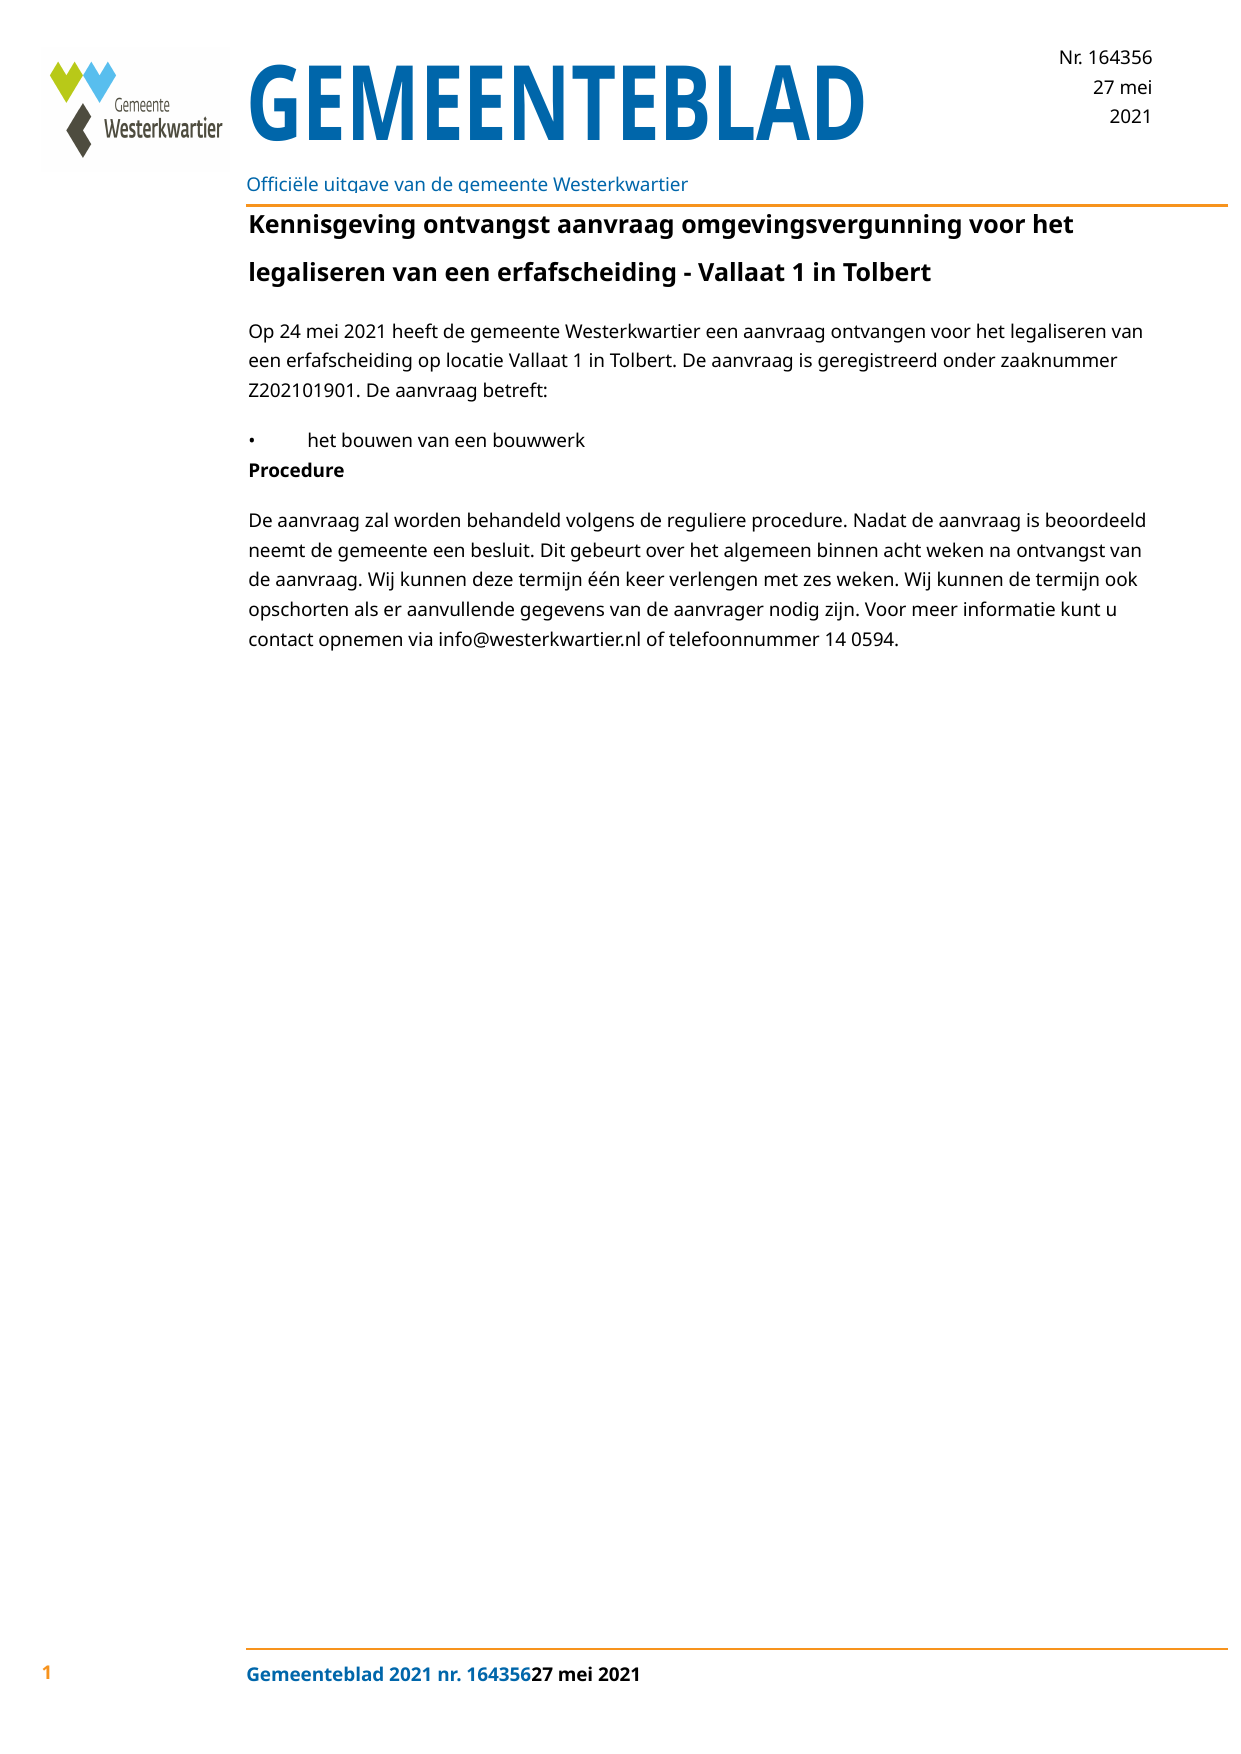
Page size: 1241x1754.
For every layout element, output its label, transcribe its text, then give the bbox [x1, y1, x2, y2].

text Procedure [248, 457, 1152, 483]
list het bouwen van een bouwwerk [248, 427, 1152, 453]
text Kennisgeving ontvangst aanvraag omgevingsvergunning voor het legaliseren van een erfafscheiding - Vallaat 1 in Tolbert [248, 207, 1152, 288]
text Op 24 mei 2021 heeft de gemeente Westerkwartier een aanvraag ontvangen voor het legaliseren van een erfafscheiding op locatie Vallaat 1 in Tolbert. De aanvraag is geregistreerd onder zaaknummer Z202101901. De aanvraag betreft: [248, 318, 1152, 403]
picture [41, 47, 231, 172]
text De aanvraag zal worden behandeld volgens de reguliere procedure. Nadat de aanvraag is beoordeeld neemt de gemeente een besluit. Dit gebeurt over het algemeen binnen acht weken na ontvangst van de aanvraag. Wij kunnen deze termijn één keer verlengen met zes weken. Wij kunnen de termijn ook opschorten als er aanvullende gegevens van de aanvrager nodig zijn. Voor meer informatie kunt u contact opnemen via info@westerkwartier.nl of telefoonnummer 14 0594. [248, 507, 1152, 652]
